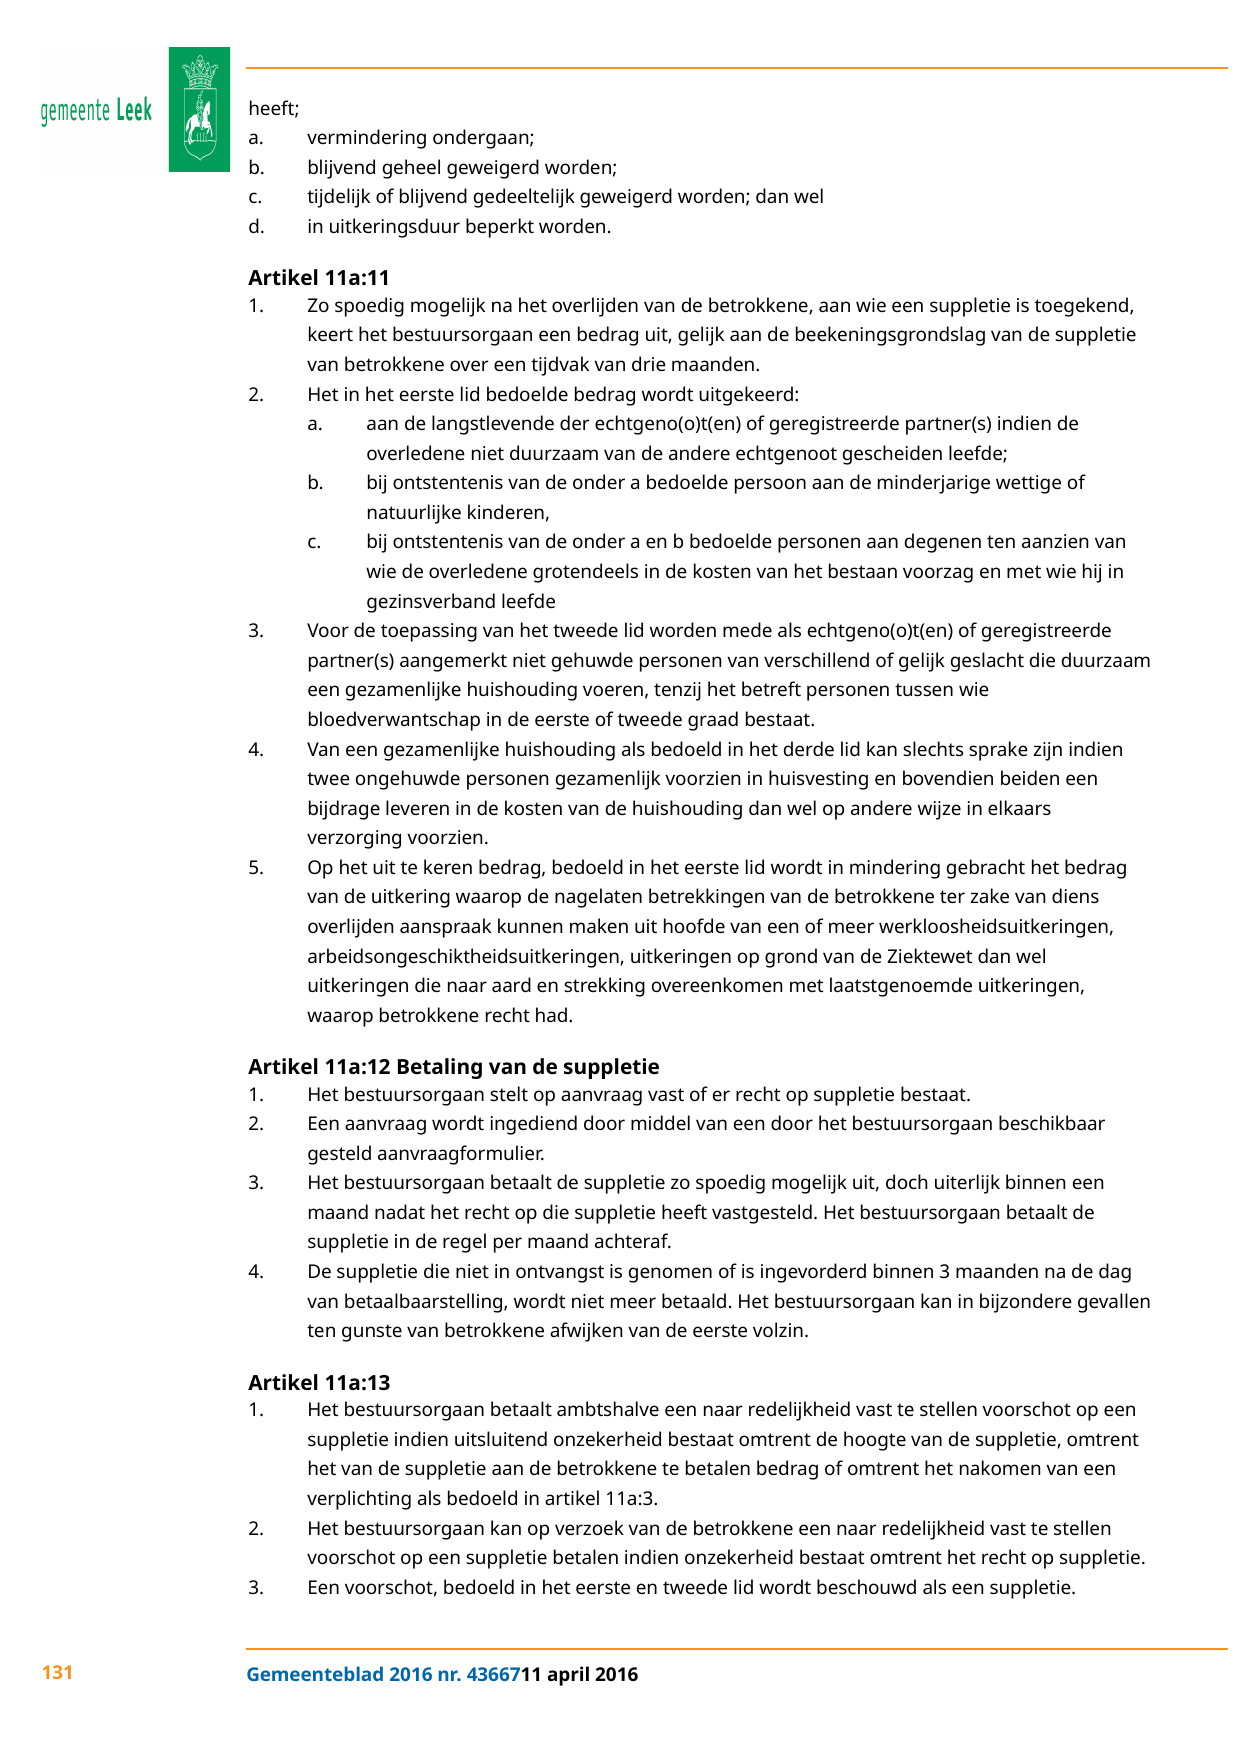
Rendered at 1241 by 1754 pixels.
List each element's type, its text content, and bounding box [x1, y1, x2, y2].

list tijdelijk of blijvend gedeeltelijk geweigerd worden; dan wel [248, 183, 1152, 209]
picture [41, 47, 231, 172]
list bij ontstentenis van de onder a bedoelde persoon aan de minderjarige wettige of natuurlijke kinderen, [307, 469, 1152, 525]
list Op het uit te keren bedrag, bedoeld in het eerste lid wordt in mindering gebracht het bedrag van de uitkering waarop de nagelaten betrekkingen van de betrokkene ter zake van diens overlijden aanspraak kunnen maken uit hoofde van een of meer werkloosheidsuitkeringen, arbeidsongeschiktheidsuitkeringen, uitkeringen op grond van de Ziektewet dan wel uitkeringen die naar aard en strekking overeenkomen met laatstgenoemde uitkeringen, waarop betrokkene recht had. [248, 854, 1152, 1028]
list Het bestuursorgaan stelt op aanvraag vast of er recht op suppletie bestaat. [248, 1081, 1152, 1107]
list De suppletie die niet in ontvangst is genomen of is ingevorderd binnen 3 maanden na de dag van betaalbaarstelling, wordt niet meer betaald. Het bestuursorgaan kan in bijzondere gevallen ten gunste van betrokkene afwijken van de eerste volzin. [248, 1258, 1152, 1343]
list Een voorschot, bedoeld in het eerste en tweede lid wordt beschouwd als een suppletie. [248, 1574, 1152, 1599]
text Artikel 11a:11 [248, 263, 1152, 292]
list blijvend geheel geweigerd worden; [248, 154, 1152, 180]
text Artikel 11a:12 Betaling van de suppletie [248, 1052, 1152, 1081]
list aan de langstlevende der echtgeno(o)t(en) of geregistreerde partner(s) indien de overledene niet duurzaam van de andere echtgenoot gescheiden leefde; [307, 410, 1152, 466]
list vermindering ondergaan; [248, 124, 1152, 150]
list Het bestuursorgaan kan op verzoek van de betrokkene een naar redelijkheid vast te stellen voorschot op een suppletie betalen indien onzekerheid bestaat omtrent het recht op suppletie. [248, 1515, 1152, 1570]
list Het bestuursorgaan betaalt de suppletie zo spoedig mogelijk uit, doch uiterlijk binnen een maand nadat het recht op die suppletie heeft vastgesteld. Het bestuursorgaan betaalt de suppletie in de regel per maand achteraf. [248, 1169, 1152, 1254]
list Een aanvraag wordt ingediend door middel van een door het bestuursorgaan beschikbaar gesteld aanvraagformulier. [248, 1110, 1152, 1166]
list Van een gezamenlijke huishouding als bedoeld in het derde lid kan slechts sprake zijn indien twee ongehuwde personen gezamenlijk voorzien in huisvesting en bovendien beiden een bijdrage leveren in de kosten van de huishouding dan wel op andere wijze in elkaars verzorging voorzien. [248, 736, 1152, 850]
text heeft; [248, 95, 1152, 121]
list bij ontstentenis van de onder a en b bedoelde personen aan degenen ten aanzien van wie de overledene grotendeels in de kosten van het bestaan voorzag en met wie hij in gezinsverband leefde [307, 529, 1152, 613]
list Het bestuursorgaan betaalt ambtshalve een naar redelijkheid vast te stellen voorschot op een suppletie indien uitsluitend onzekerheid bestaat omtrent de hoogte van de suppletie, omtrent het van de suppletie aan de betrokkene te betalen bedrag of omtrent het nakomen van een verplichting als bedoeld in artikel 11a:3. [248, 1396, 1152, 1511]
text Artikel 11a:13 [248, 1368, 1152, 1396]
list in uitkeringsduur beperkt worden. [248, 213, 1152, 239]
list Zo spoedig mogelijk na het overlijden van de betrokkene, aan wie een suppletie is toegekend, keert het bestuursorgaan een bedrag uit, gelijk aan de beekeningsgrondslag van de suppletie van betrokkene over een tijdvak van drie maanden. [248, 292, 1152, 377]
list Het in het eerste lid bedoelde bedrag wordt uitgekeerd: [248, 381, 1152, 406]
list Voor de toepassing van het tweede lid worden mede als echtgeno(o)t(en) of geregistreerde partner(s) aangemerkt niet gehuwde personen van verschillend of gelijk geslacht die duurzaam een gezamenlijke huishouding voeren, tenzij het betreft personen tussen wie bloedverwantschap in de eerste of tweede graad bestaat. [248, 617, 1152, 732]
